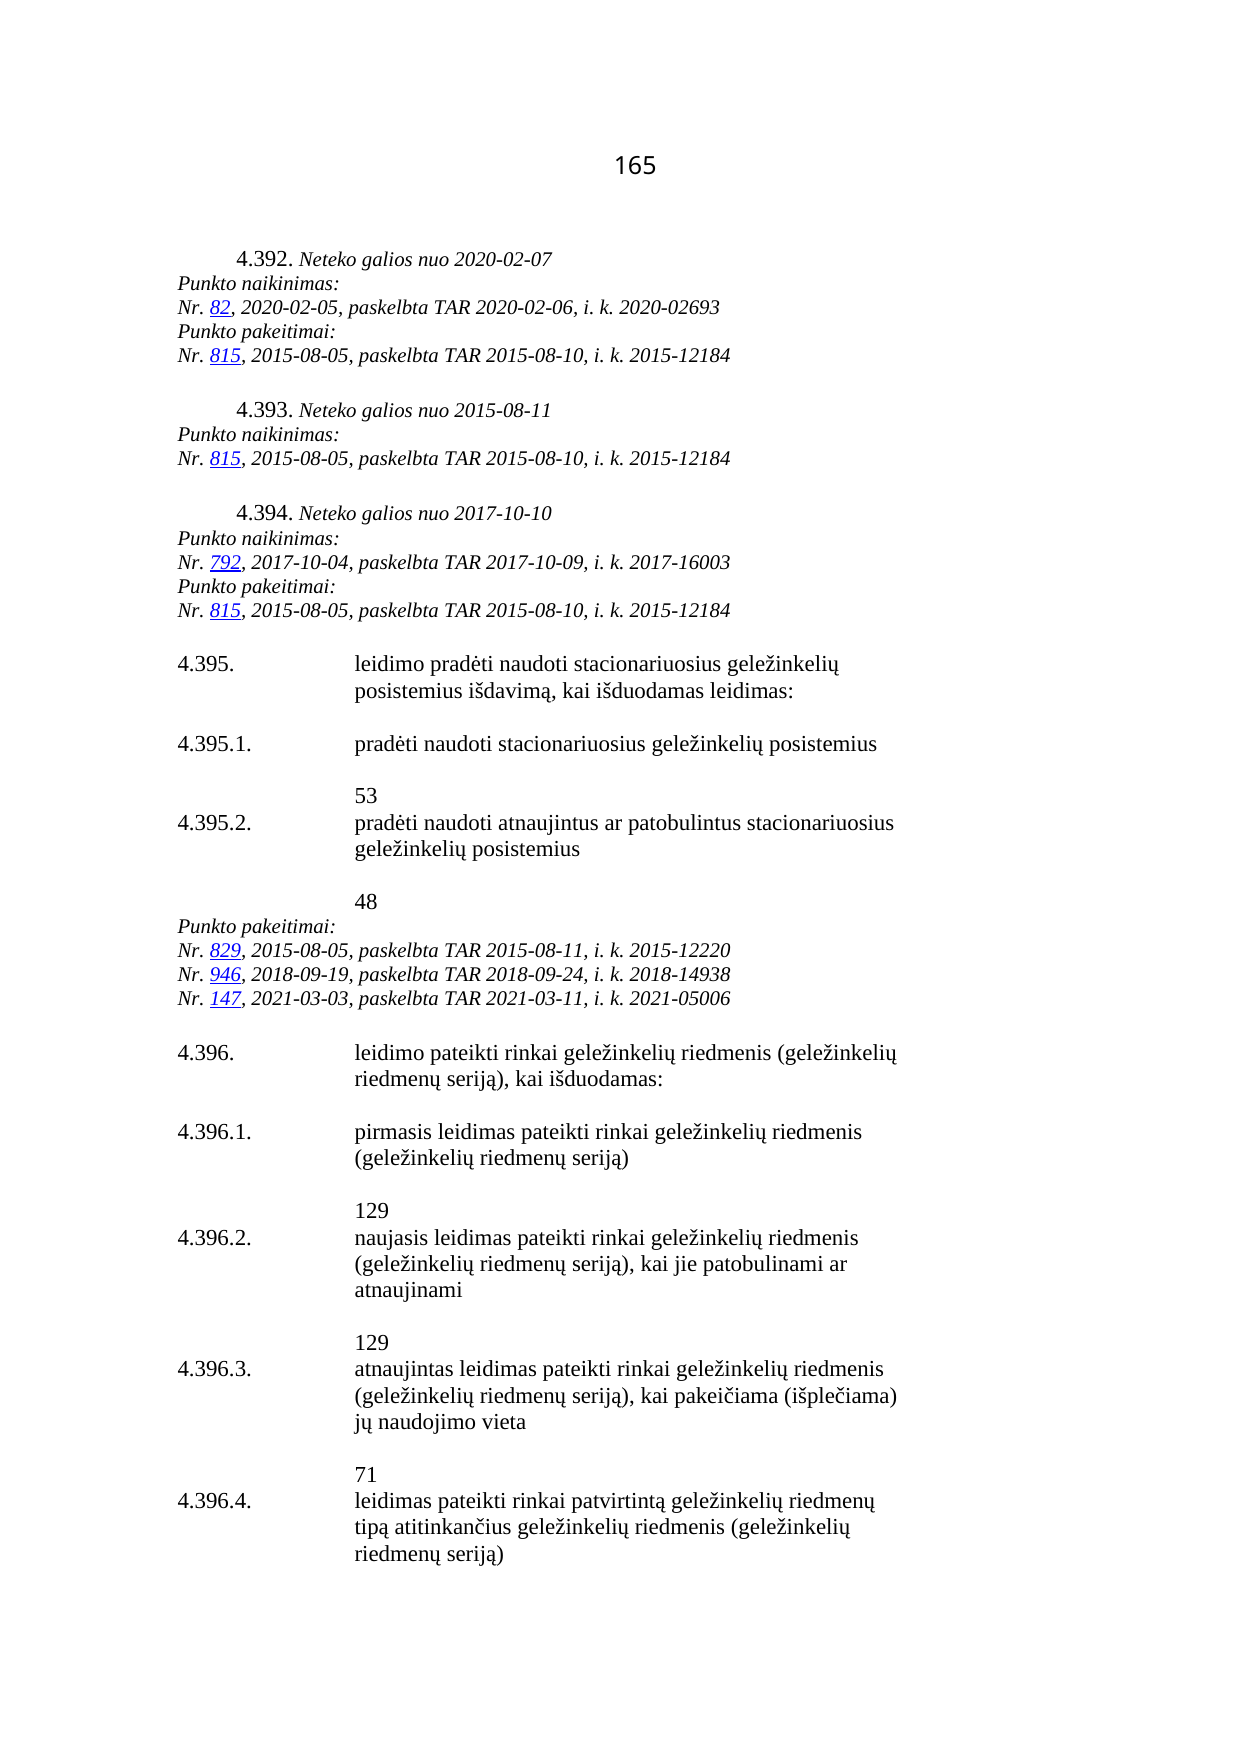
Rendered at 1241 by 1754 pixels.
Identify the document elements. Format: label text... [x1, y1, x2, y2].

text Punkto naikinimas: [177, 271, 1092, 295]
text 4.396.1. pirmasis leidimas pateikti rinkai geležinkelių riedmenis (geležinkelių riedmenų seriją) 129 [177, 1118, 915, 1223]
text 4.395. leidimo pradėti naudoti stacionariuosius geležinkelių posistemius išdavimą, kai išduodamas leidimas: [177, 651, 930, 729]
text Nr. 815, 2015-08-05, paskelbta TAR 2015-08-10, i. k. 2015-12184 [177, 343, 1092, 367]
text Nr. 946, 2018-09-19, paskelbta TAR 2018-09-24, i. k. 2018-14938 [177, 962, 1092, 986]
text Punkto pakeitimai: [177, 914, 1092, 938]
text Nr. 829, 2015-08-05, paskelbta TAR 2015-08-11, i. k. 2015-12220 [177, 938, 1092, 962]
text 4.395.1. pradėti naudoti stacionariuosius geležinkelių posistemius 53 [177, 729, 930, 809]
text Nr. 82, 2020-02-05, paskelbta TAR 2020-02-06, i. k. 2020-02693 [177, 295, 1092, 319]
text 4.396.4. leidimas pateikti rinkai patvirtintą geležinkelių riedmenų tipą atitinkančius geležinkelių riedmenis (geležinkelių riedmenų seriją) [177, 1487, 915, 1566]
text 4.393. Neteko galios nuo 2015-08-11 [177, 396, 1092, 422]
text 4.396.2. naujasis leidimas pateikti rinkai geležinkelių riedmenis (geležinkelių riedmenų seriją), kai jie patobulinami ar atnaujinami 129 [177, 1223, 915, 1355]
text 4.396. leidimo pateikti rinkai geležinkelių riedmenis (geležinkelių riedmenų seriją), kai išduodamas: [177, 1039, 915, 1118]
text Punkto pakeitimai: [177, 574, 1092, 598]
text 4.392. Neteko galios nuo 2020-02-07 [177, 244, 1092, 271]
text 4.394. Neteko galios nuo 2017-10-10 [177, 499, 1092, 526]
text Nr. 792, 2017-10-04, paskelbta TAR 2017-10-09, i. k. 2017-16003 [177, 549, 1092, 574]
text 4.395.2. pradėti naudoti atnaujintus ar patobulintus stacionariuosius geležinkelių posistemius 48 [177, 809, 930, 914]
text 4.396.3. atnaujintas leidimas pateikti rinkai geležinkelių riedmenis (geležinkelių riedmenų seriją), kai pakeičiama (išplečiama) jų naudojimo vieta 71 [177, 1355, 915, 1487]
text Punkto naikinimas: [177, 526, 1092, 549]
text Punkto naikinimas: [177, 422, 1092, 446]
text Nr. 147, 2021-03-03, paskelbta TAR 2021-03-11, i. k. 2021-05006 [177, 986, 1092, 1010]
text Nr. 815, 2015-08-05, paskelbta TAR 2015-08-10, i. k. 2015-12184 [177, 446, 1092, 470]
text Nr. 815, 2015-08-05, paskelbta TAR 2015-08-10, i. k. 2015-12184 [177, 598, 1092, 622]
text Punkto pakeitimai: [177, 319, 1092, 343]
